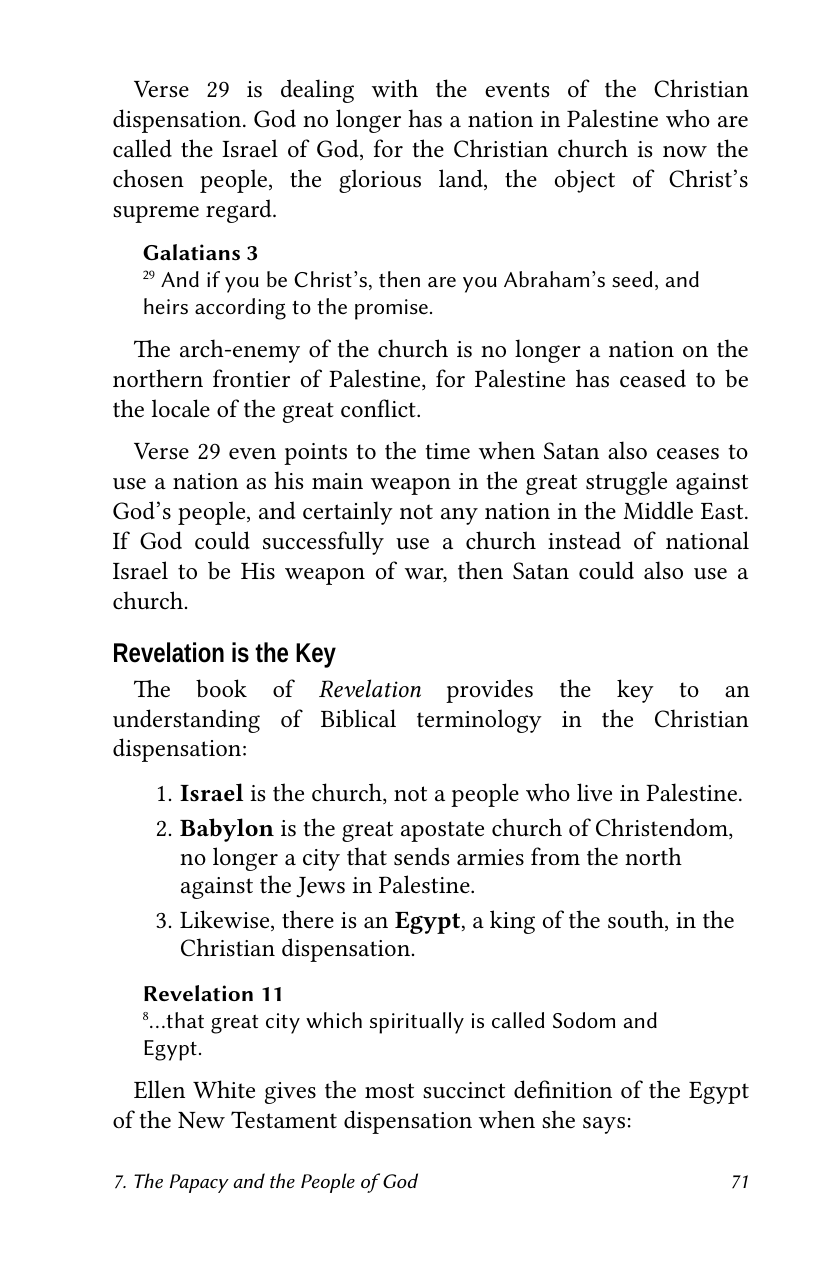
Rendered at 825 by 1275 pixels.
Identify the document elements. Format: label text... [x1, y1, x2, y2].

subtitle Revelation is the Key [112, 638, 750, 669]
text 29 And if you be Christ’s, then are you Abraham’s seed, and heirs according to the promise. [142, 267, 720, 320]
text Verse 29 even points to the time when Satan also ceases to use a nation as his main weapon in the great struggle against God’s people, and certainly not any nation in the Middle East. If God could successfully use a church instead of national Israel to be His weapon of war, then Satan could also use a church. [112, 437, 750, 615]
text Ellen White gives the most succinct definition of the Egypt of the New Testament dispensation when she says: [112, 1077, 750, 1135]
list Likewise, there is an Egypt, a king of the south, in the Christian dispensation. [172, 906, 750, 963]
list Babylon is the great apostate church of Christendom, no longer a city that sends armies from the north against the Jews in Palestine. [172, 814, 750, 899]
text The book of Revelation provides the key to an understanding of Biblical terminology in the Christian dispensation: [112, 675, 750, 763]
text The arch-enemy of the church is no longer a nation on the northern frontier of Palestine, for Palestine has ceased to be the locale of the great conflict. [112, 335, 750, 424]
text 8...that great city which spiritually is called Sodom and Egypt. [142, 1008, 720, 1061]
text Revelation 11 [142, 981, 750, 1007]
text Verse 29 is dealing with the events of the Christian dispensation. God no longer has a nation in Palestine who are called the Israel of God, for the Christian church is now the chosen people, the glorious land, the object of Christ’s supreme regard. [112, 75, 750, 223]
list Israel is the church, not a people who live in Palestine. [172, 779, 750, 808]
text Galatians 3 [142, 239, 750, 266]
